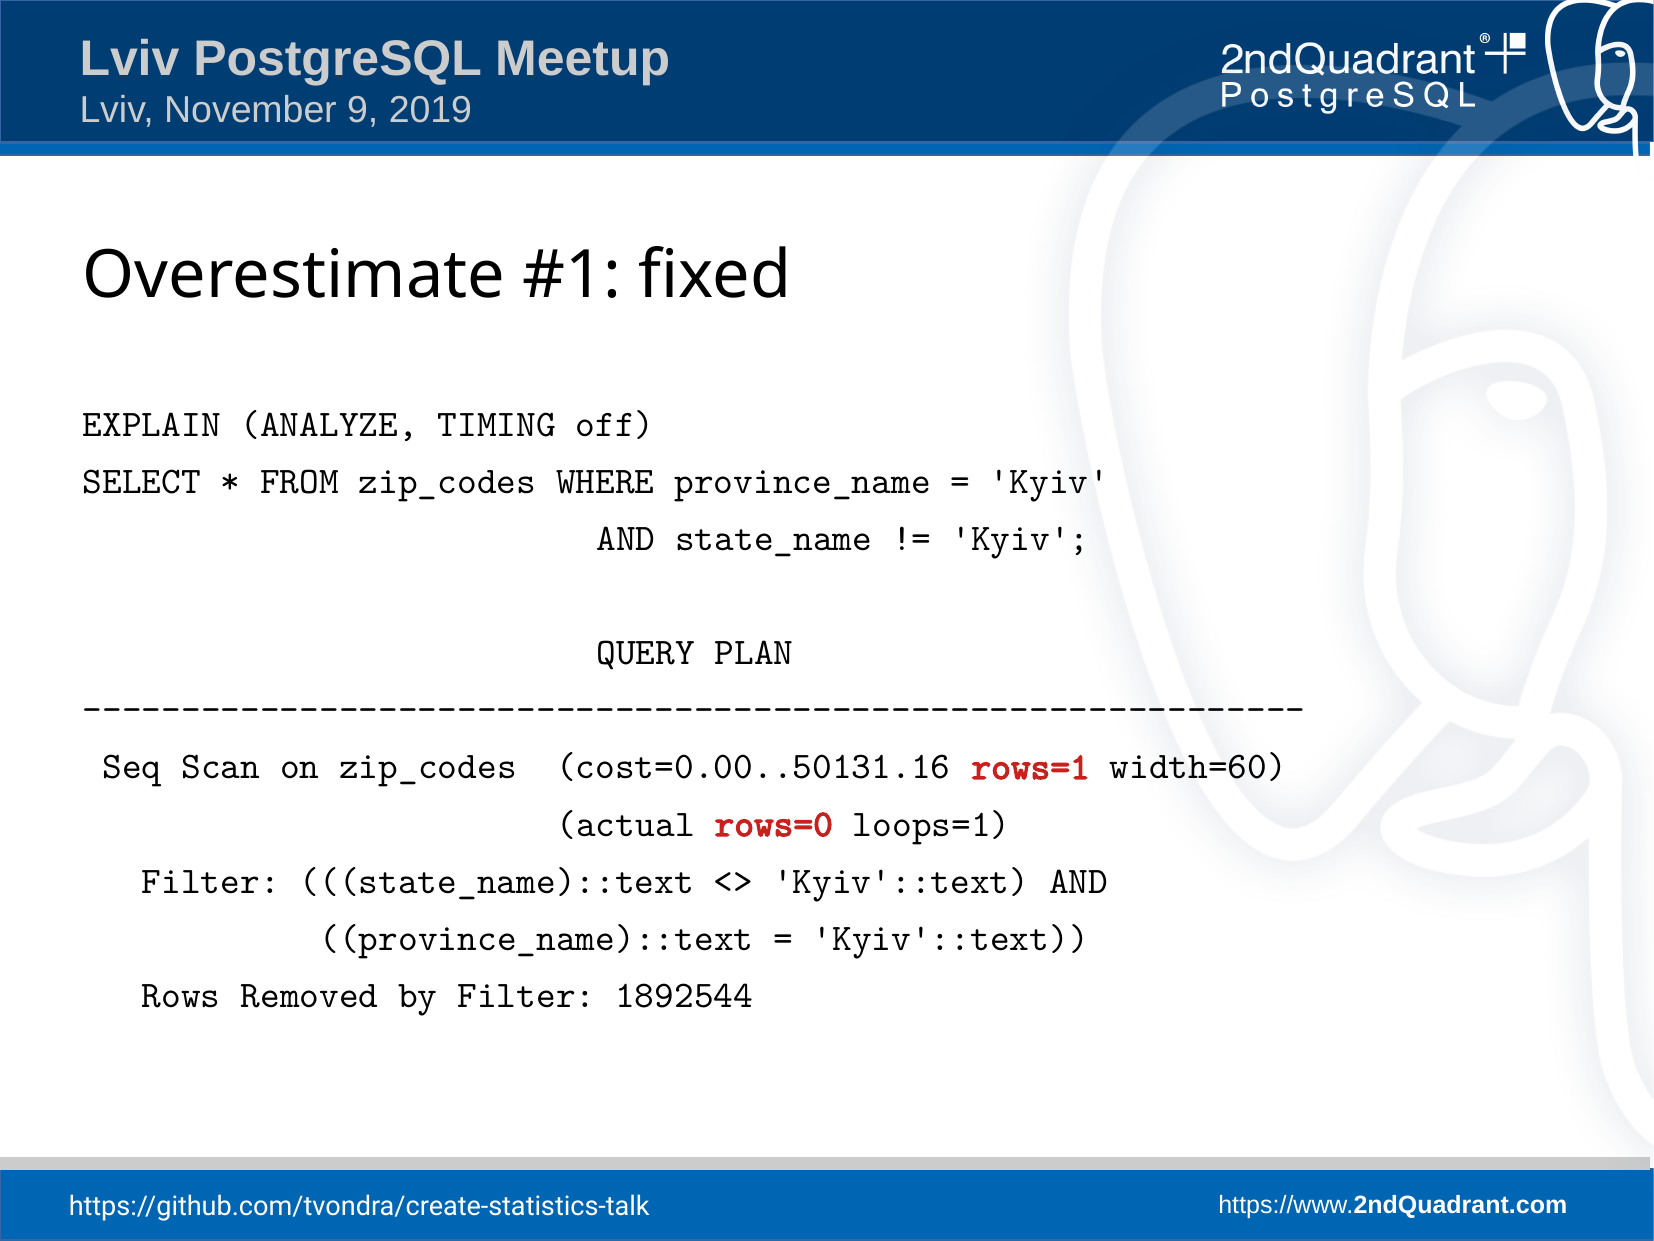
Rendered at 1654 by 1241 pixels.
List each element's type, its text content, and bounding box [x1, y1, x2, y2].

picture [632, 0, 1654, 1241]
list EXPLAIN (ANALYZE, TIMING off) SELECT * FROM zip_codes WHERE province_name = 'Kyiv' AND state_name != 'Kyiv'; QUERY PLAN -------------------------------------------------------------- Seq Scan on zip_codes (cost=0.00..50131.16 rows=1 width=60) (actual rows=0 loops=1) Filter: (((state_name)::text <> 'Kyiv'::text) AND ((province_name)::text = 'Kyiv'::text)) Rows Removed by Filter: 1892544 [82, 390, 1571, 1110]
title Overestimate #1: fixed [82, 167, 1571, 375]
